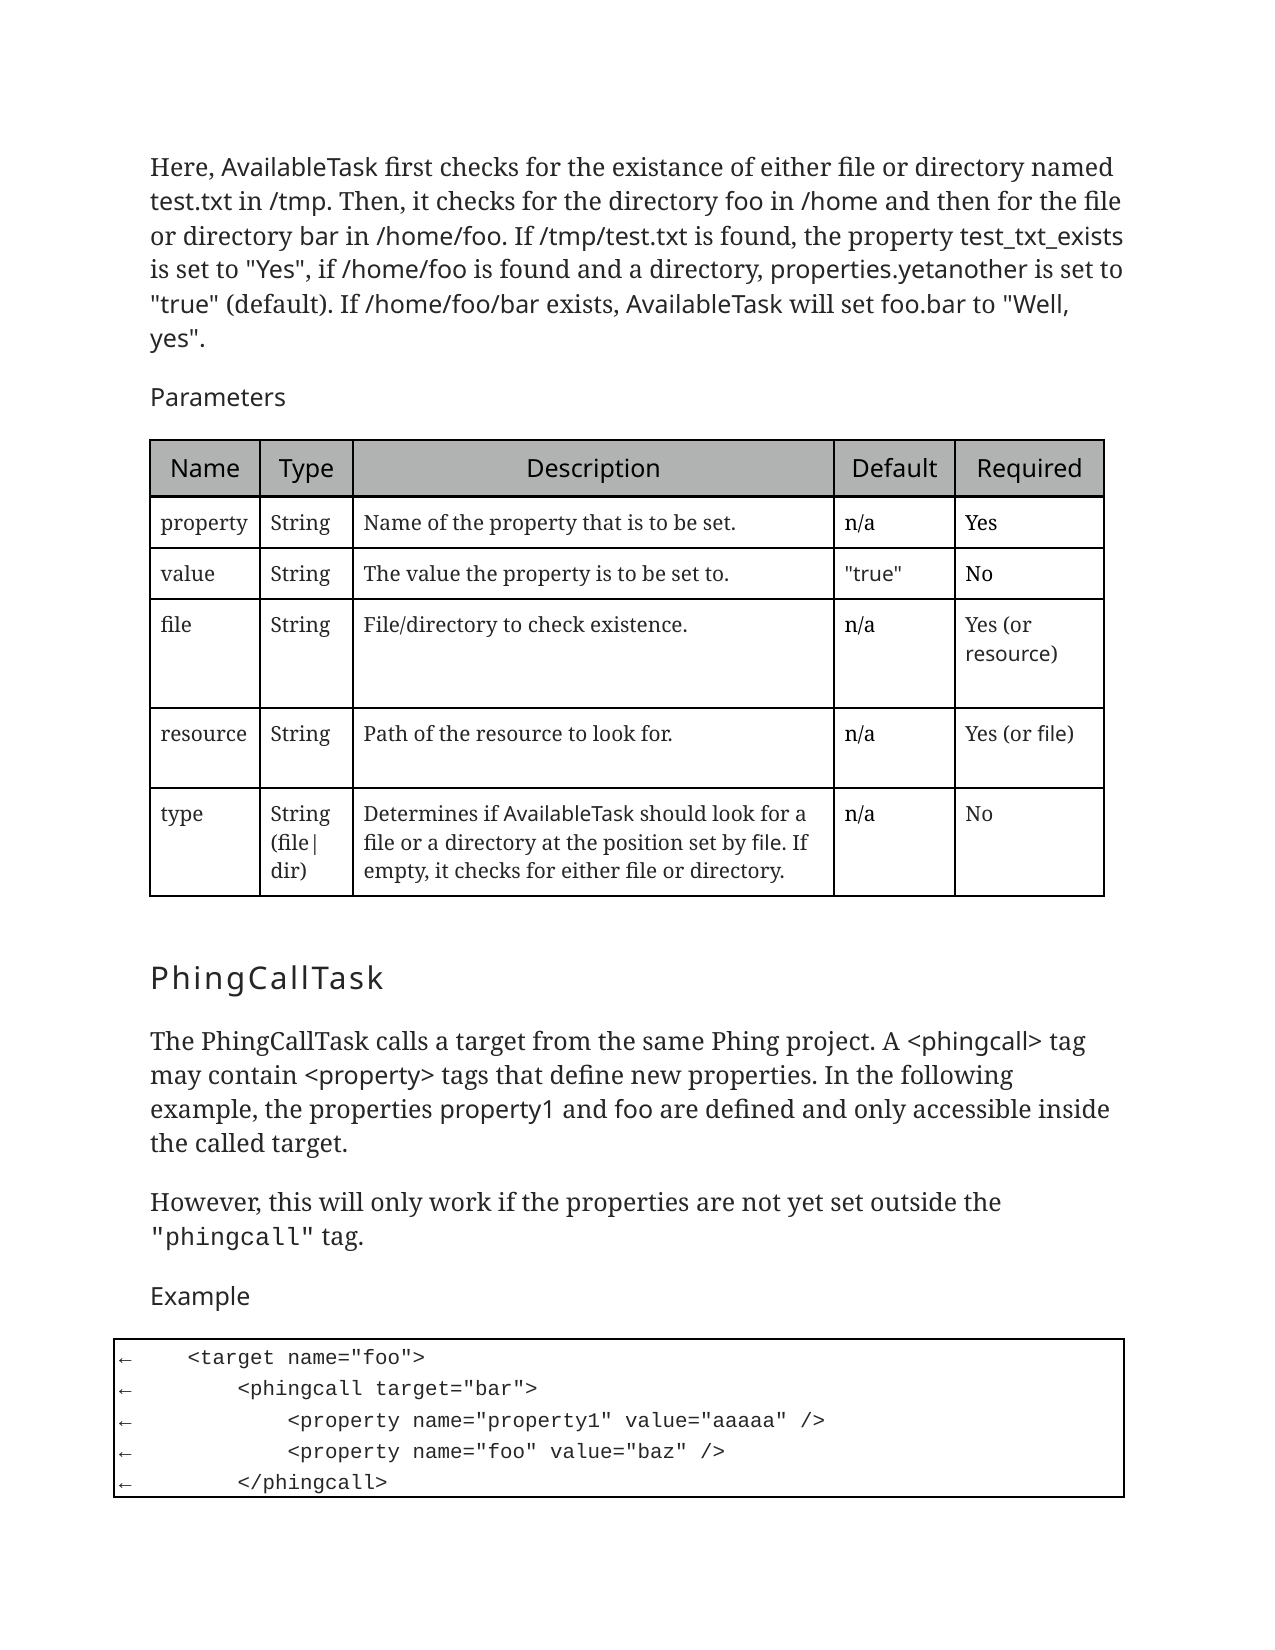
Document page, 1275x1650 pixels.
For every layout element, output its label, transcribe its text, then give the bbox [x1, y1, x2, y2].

table_cell file [151, 600, 259, 707]
text However, this will only work if the properties are not yet set outside the "phingcall" tag. [150, 1185, 1125, 1253]
table_cell String [261, 709, 352, 787]
table_header Description [354, 441, 833, 495]
table_cell type [151, 789, 259, 895]
table_cell File/directory to check existence. [354, 600, 833, 707]
table_header Name [151, 441, 259, 495]
list </phingcall> [115, 1462, 1123, 1496]
text PhingCallTask [150, 956, 1125, 999]
table_cell No [956, 549, 1103, 598]
table_header Type [261, 441, 352, 495]
table_cell Determines if AvailableTask should look for a file or a directory at the position set by file. If empty, it checks for either file or directory. [354, 789, 833, 895]
table_cell String [261, 600, 352, 707]
table_cell Yes (or file) [956, 709, 1103, 787]
table_cell Name of the property that is to be set. [354, 498, 833, 547]
table_cell Path of the resource to look for. [354, 709, 833, 787]
table_cell The value the property is to be set to. [354, 549, 833, 598]
table_cell No [956, 789, 1103, 895]
table_cell n/a [835, 709, 954, 787]
list <property name="foo" value="baz" /> [115, 1431, 1123, 1462]
table_cell resource [151, 709, 259, 787]
table_cell property [151, 498, 259, 547]
table_cell value [151, 549, 259, 598]
table_header Required [956, 441, 1103, 495]
text Parameters [150, 379, 1125, 413]
text Here, AvailableTask first checks for the existance of either file or directory named test.txt in /tmp. Then, it checks for the directory foo in /home and then for the file or directory bar in /home/foo. If /tmp/test.txt is found, the property test_txt_exists is set to "Yes", if /home/foo is found and a directory, properties.yetanother is set to "true" (default). If /home/foo/bar exists, AvailableTask will set foo.bar to "Well, yes". [150, 150, 1125, 354]
list <phingcall target="bar"> [115, 1369, 1123, 1400]
list <property name="property1" value="aaaaa" /> [115, 1400, 1123, 1431]
table_cell n/a [835, 789, 954, 895]
table_cell n/a [835, 600, 954, 707]
table_cell Yes (or resource) [956, 600, 1103, 707]
table_cell "true" [835, 549, 954, 598]
text Example [150, 1278, 1125, 1312]
table_cell String [261, 549, 352, 598]
table_cell String (file|dir) [261, 789, 352, 895]
list <target name="foo"> [115, 1340, 1123, 1369]
table_cell n/a [835, 498, 954, 547]
table_cell Yes [956, 498, 1103, 547]
text The PhingCallTask calls a target from the same Phing project. A <phingcall> tag may contain <property> tags that define new properties. In the following example, the properties property1 and foo are defined and only accessible inside the called target. [150, 1024, 1125, 1160]
table_cell String [261, 498, 352, 547]
table_header Default [835, 441, 954, 495]
